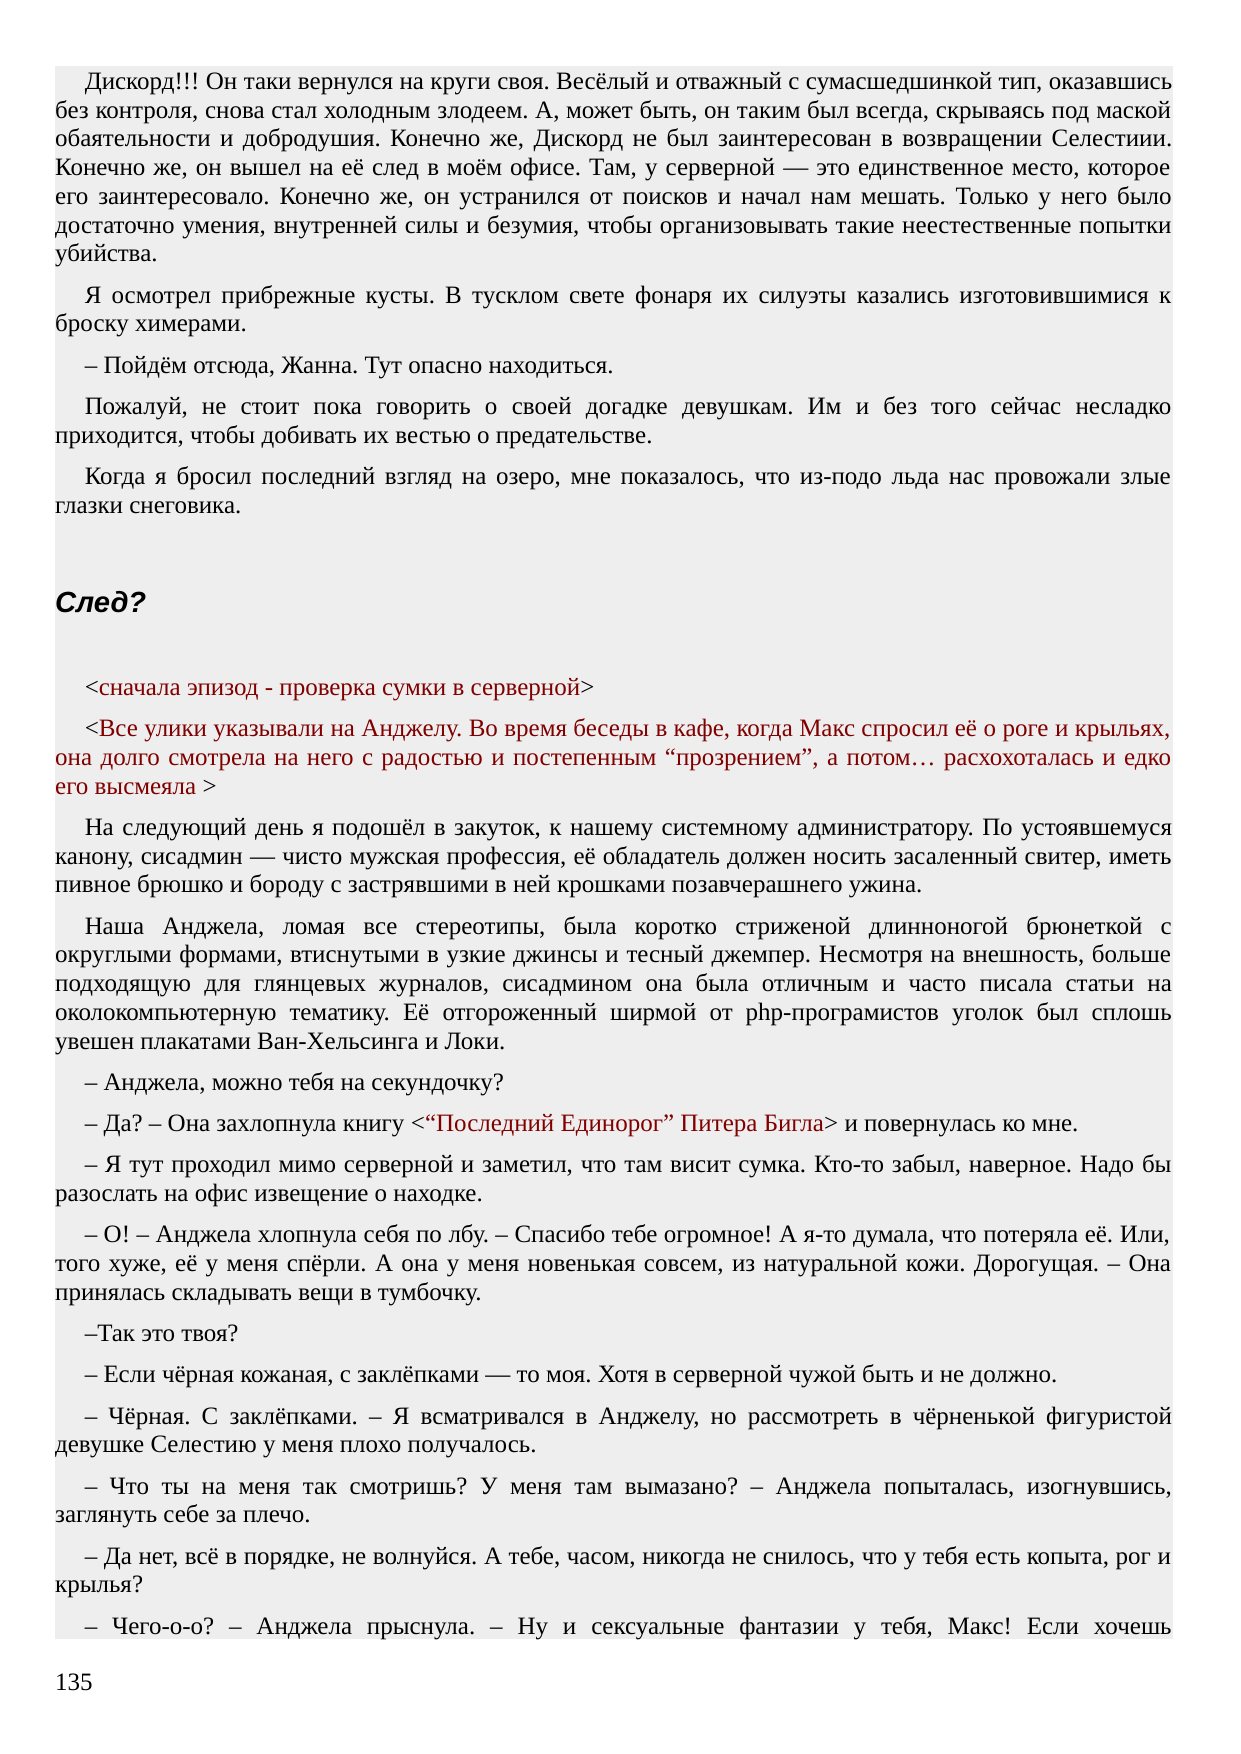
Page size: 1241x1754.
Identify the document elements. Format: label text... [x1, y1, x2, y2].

text – Если чёрная кожаная, с заклёпками — то моя. Хотя в серверной чужой быть и не должно. [55, 1359, 1173, 1388]
text Я осмотрел прибрежные кусты. В тусклом свете фонаря их силуэты казались изготовившимися к броску химерами. [55, 280, 1173, 337]
text –Так это твоя? [55, 1318, 1173, 1347]
text На следующий день я подошёл в закуток, к нашему системному администратору. По устоявшемуся канону, сисадмин — чисто мужская профессия, её обладатель должен носить засаленный свитер, иметь пивное брюшко и бороду с застрявшими в ней крошками позавчерашнего ужина. [55, 812, 1173, 898]
text <сначала эпизод - проверка сумки в серверной> [55, 672, 1173, 701]
text – Я тут проходил мимо серверной и заметил, что там висит сумка. Кто-то забыл, наверное. Надо бы разослать на офис извещение о находке. [55, 1149, 1173, 1207]
text <Все улики указывали на Анджелу. Во время беседы в кафе, когда Макс спросил её о роге и крыльях, она долго смотрела на него с радостью и постепенным “прозрением”, а потом… расхохоталась и едко его высмеяла > [55, 713, 1173, 799]
text Дискорд!!! Он таки вернулся на круги своя. Весёлый и отважный с сумасшедшинкой тип, оказавшись без контроля, снова стал холодным злодеем. А, может быть, он таким был всегда, скрываясь под маской обаятельности и добродушия. Конечно же, Дискорд не был заинтересован в возвращении Селестиии. Конечно же, он вышел на её след в моём офисе. Там, у серверной — это единственное место, которое его заинтересовало. Конечно же, он устранился от поисков и начал нам мешать. Только у него было достаточно умения, внутренней силы и безумия, чтобы организовывать такие неестественные попытки убийства. [55, 66, 1173, 267]
text Наша Анджела, ломая все стереотипы, была коротко стриженой длинноногой брюнеткой с округлыми формами, втиснутыми в узкие джинсы и тесный джемпер. Несмотря на внешность, больше подходящую для глянцевых журналов, сисадмином она была отличным и часто писала статьи на околокомпьютерную тематику. Её отгороженный ширмой от php-програмистов уголок был сплошь увешен плакатами Ван-Хельсинга и Локи. [55, 911, 1173, 1054]
text – Да? – Она захлопнула книгу <“Последний Единорог” Питера Бигла> и повернулась ко мне. [55, 1108, 1173, 1137]
text – Чёрная. С заклёпками. – Я всматривался в Анджелу, но рассмотреть в чёрненькой фигуристой девушке Селестию у меня плохо получалось. [55, 1401, 1173, 1458]
subtitle След? [55, 585, 1173, 618]
text – О! – Анджела хлопнула себя по лбу. – Спасибо тебе огромное! А я-то думала, что потеряла её. Или, того хуже, её у меня спёрли. А она у меня новенькая совсем, из натуральной кожи. Дорогущая. – Она принялась складывать вещи в тумбочку. [55, 1219, 1173, 1306]
text Пожалуй, не стоит пока говорить о своей догадке девушкам. Им и без того сейчас несладко приходится, чтобы добивать их вестью о предательстве. [55, 391, 1173, 448]
text – Чего-о-о? – Анджела прыснула. – Ну и сексуальные фантазии у тебя, Макс! Если хочешь [55, 1611, 1173, 1639]
text Когда я бросил последний взгляд на озеро, мне показалось, что из-подо льда нас провожали злые глазки снеговика. [55, 461, 1173, 518]
text – Да нет, всё в порядке, не волнуйся. А тебе, часом, никогда не снилось, что у тебя есть копыта, рог и крылья? [55, 1541, 1173, 1598]
text – Что ты на меня так смотришь? У меня там вымазано? – Анджела попыталась, изогнувшись, заглянуть себе за плечо. [55, 1471, 1173, 1528]
text – Анджела, можно тебя на секундочку? [55, 1067, 1173, 1096]
text – Пойдём отсюда, Жанна. Тут опасно находиться. [55, 350, 1173, 378]
